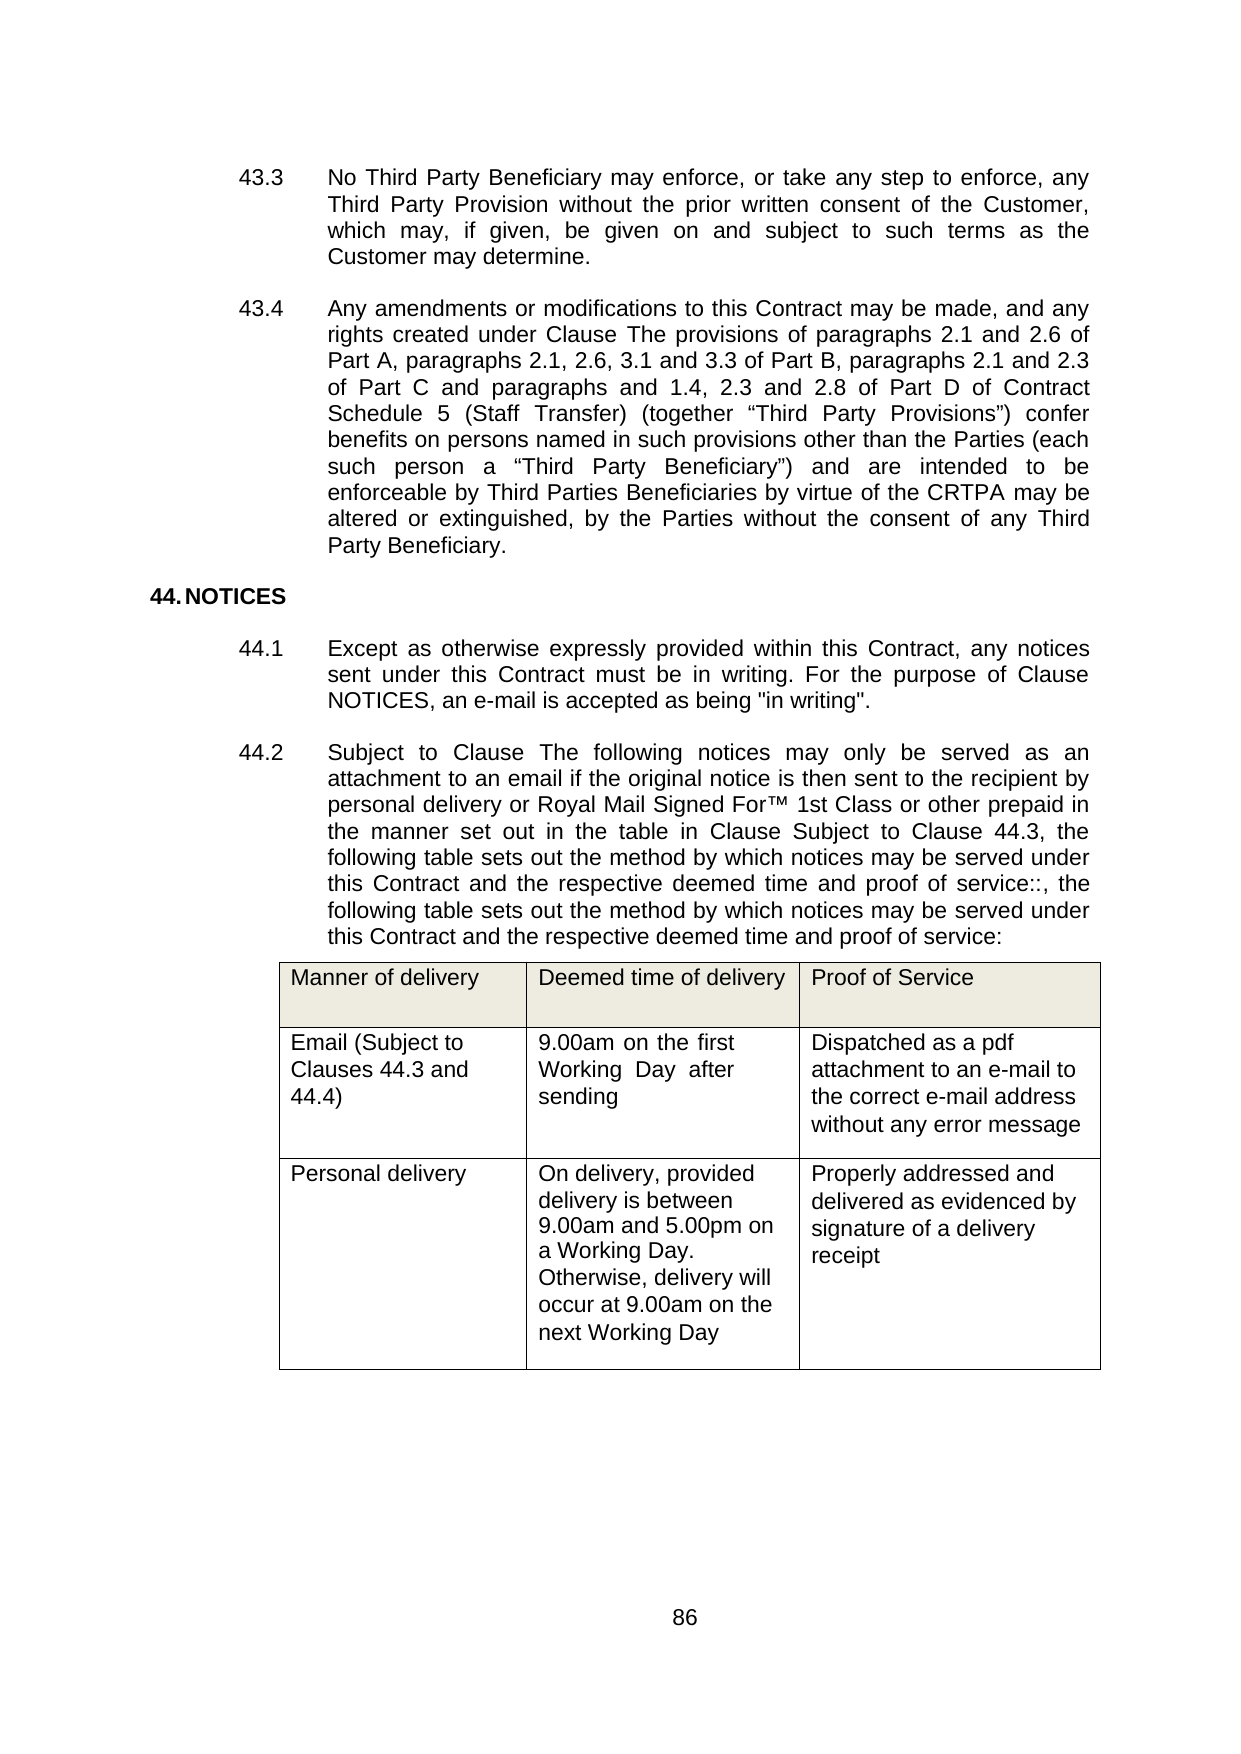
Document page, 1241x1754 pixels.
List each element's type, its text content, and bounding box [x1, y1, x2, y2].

table_cell On delivery, provided delivery is between 9.00am and 5.00pm on a Working Day. Otherwise, delivery will occur at 9.00am on the next Working Day [527, 1159, 799, 1369]
table_cell Properly addressed and delivered as evidenced by signature of a delivery receipt [800, 1159, 1100, 1369]
list No Third Party Beneficiary may enforce, or take any step to enforce, any Third Party Provision without the prior written consent of the Customer, which may, if given, be given on and subject to such terms as the Customer may determine. [239, 150, 1090, 269]
table_cell 9.00am on the first Working Day after sending [527, 1028, 799, 1158]
list Subject to Clause 44.3, the following table sets out the method by which notices may be served under this Contract and the respective deemed time and proof of service: [239, 738, 1090, 949]
table_header Manner of delivery [280, 963, 526, 1027]
table_cell Email (Subject to Clauses 44.3 and 44.4) [280, 1028, 526, 1158]
subtitle NOTICES [150, 583, 1090, 609]
list Any amendments or modifications to this Contract may be made, and any rights created under Clause 1.1 may be altered or extinguished, by the Parties without the consent of any Third Party Beneficiary. [239, 294, 1090, 558]
table_header Proof of Service [800, 963, 1100, 1027]
table_cell Personal delivery [280, 1159, 526, 1369]
list Except as otherwise expressly provided within this Contract, any notices sent under this Contract must be in writing. For the purpose of Clause 44, an e-mail is accepted as being "in writing". [239, 634, 1090, 713]
table_header Deemed time of delivery [527, 963, 799, 1027]
table_cell Dispatched as a pdf attachment to an e-mail to the correct e-mail address without any error message [800, 1028, 1100, 1158]
